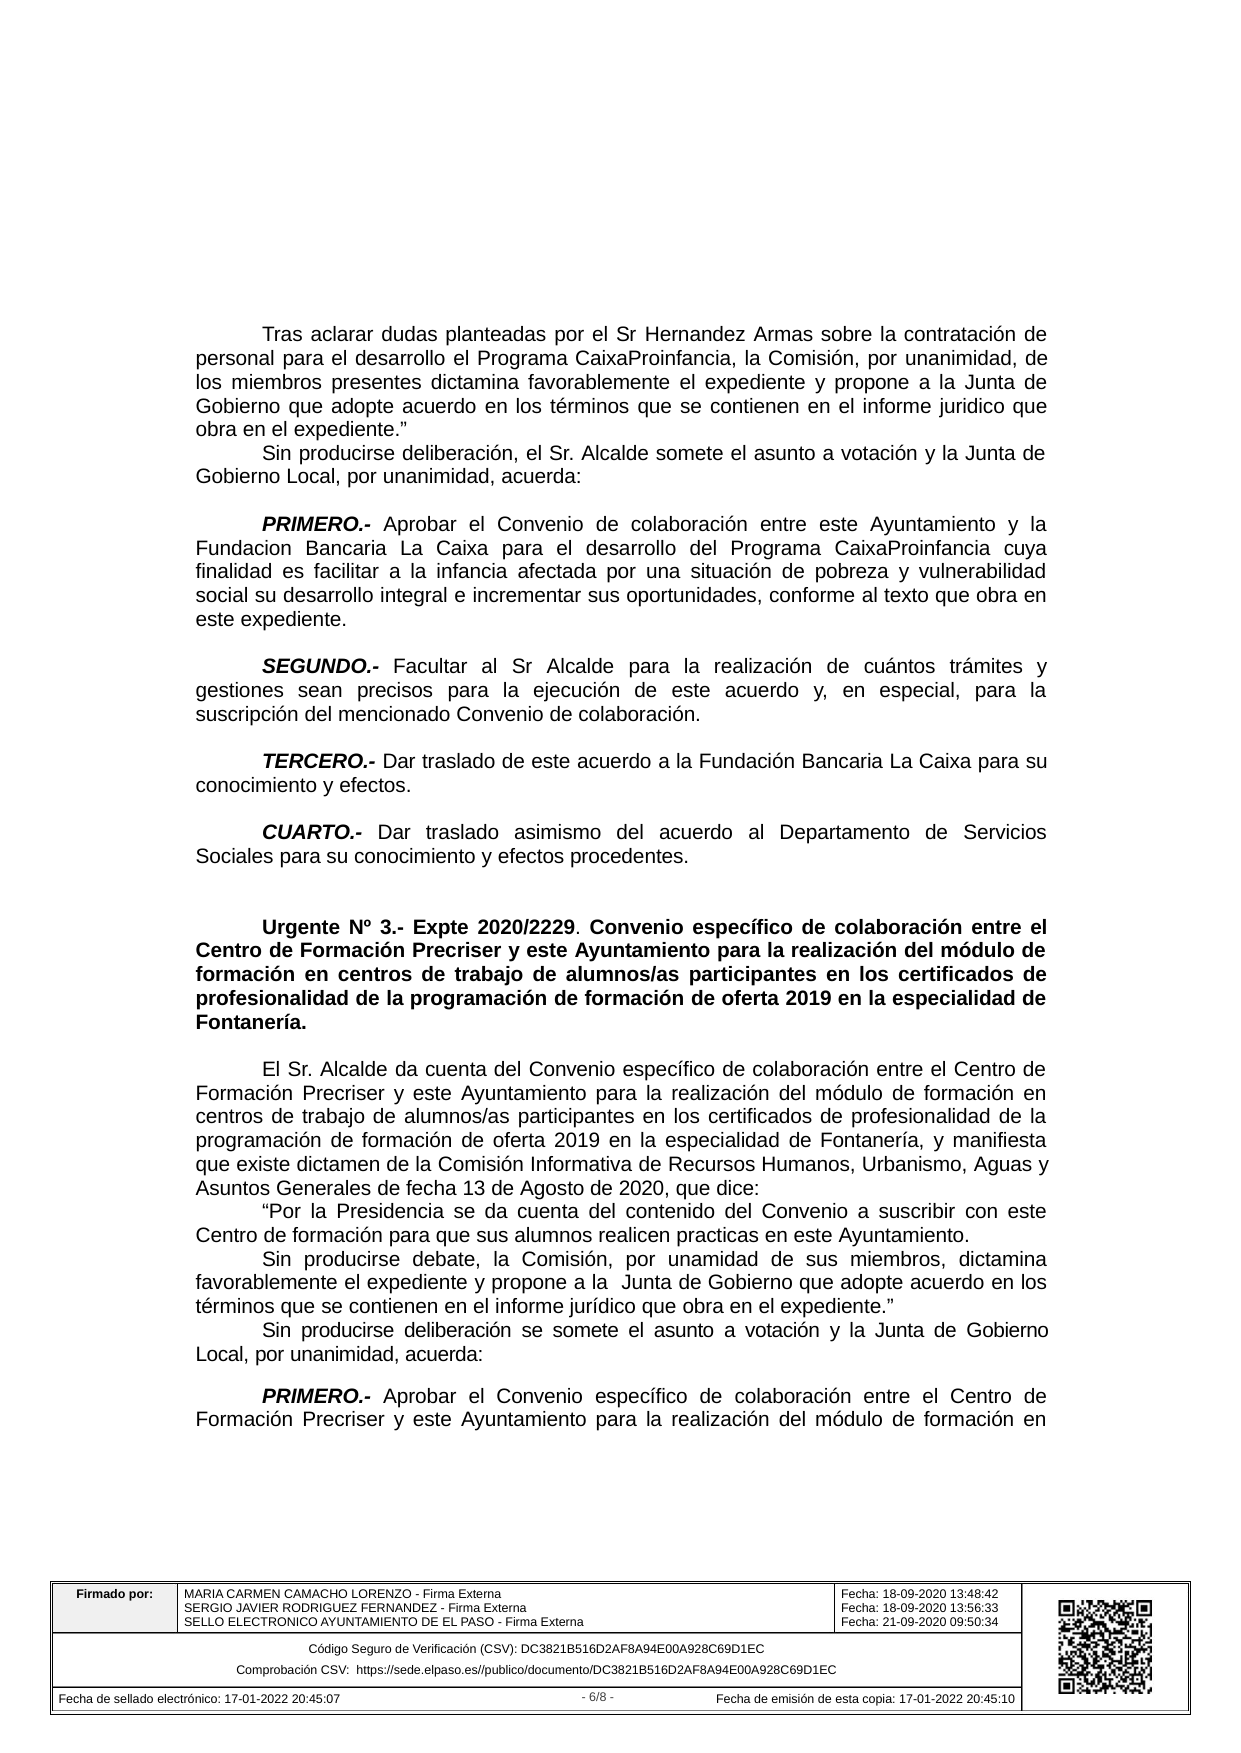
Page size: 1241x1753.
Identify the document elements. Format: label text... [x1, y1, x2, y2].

text CUARTO.- Dar traslado asimismo del acuerdo al Departamento de Servicios [262, 821, 1069, 844]
text PRIMERO.- Aprobar el Convenio de colaboración entre este Ayuntamiento y la [262, 513, 1070, 536]
text - 6/8 - [581, 1691, 633, 1705]
text personal para el desarrollo el Programa CaixaProinfancia, la Comisión, por unanimidad, de [195, 347, 1070, 370]
text profesionalidad de la programación de formación de oferta 2019 en la especialidad de [195, 987, 1070, 1010]
text Fontanería. [195, 1011, 1070, 1034]
text Gobierno Local, por unanimidad, acuerda: [195, 466, 1070, 489]
text Fecha: 18-09-2020 13:56:33 [841, 1601, 1022, 1615]
text Fecha: 18-09-2020 13:48:42 [841, 1587, 1022, 1601]
text Urgente Nº 3.- Expte 2020/2229. Convenio específico de colaboración entre el [262, 916, 1070, 939]
text Sociales para su conocimiento y efectos procedentes. [195, 845, 1069, 868]
text MARIA CARMEN CAMACHO LORENZO - Firma Externa [184, 1587, 613, 1601]
text centros de trabajo de alumnos/as participantes en los certificados de profesionalidad de la [195, 1105, 1070, 1128]
text Código Seguro de Verificación (CSV): DC3821B516D2AF8A94E00A928C69D1EC [308, 1642, 863, 1656]
text El Sr. Alcalde da cuenta del Convenio específico de colaboración entre el Centro de [262, 1058, 1070, 1081]
text PRIMERO.- Aprobar el Convenio específico de colaboración entre el Centro de [262, 1385, 1070, 1408]
text Fecha: 21-09-2020 09:50:34 [841, 1615, 1022, 1629]
text conocimiento y efectos. [195, 774, 1070, 797]
text los miembros presentes dictamina favorablemente el expediente y propone a la Junta de [195, 371, 1070, 394]
text Firmado por: [76, 1587, 172, 1601]
text Sin producirse debate, la Comisión, por unamidad de sus miembros, dictamina [262, 1248, 1070, 1271]
text SERGIO JAVIER RODRIGUEZ FERNANDEZ - Firma Externa [184, 1601, 613, 1615]
text este expediente. [195, 608, 1070, 631]
text Centro de Formación Precriser y este Ayuntamiento para la realización del módulo de [195, 939, 1070, 962]
text social su desarrollo integral e incrementar sus oportunidades, conforme al texto que obra en [195, 584, 1070, 607]
text favorablemente el expediente y propone a la Junta de Gobierno que adopte acuerdo en los [195, 1271, 1070, 1294]
text obra en el expediente.” [195, 418, 1070, 441]
text Asuntos Generales de fecha 13 de Agosto de 2020, que dice: [195, 1177, 1070, 1200]
text TERCERO.- Dar traslado de este acuerdo a la Fundación Bancaria La Caixa para su [262, 750, 1070, 773]
text Sin producirse deliberación se somete el asunto a votación y la Junta de Gobierno [262, 1319, 1070, 1342]
text Centro de formación para que sus alumnos realicen practicas en este Ayuntamiento. [195, 1224, 1070, 1247]
text Formación Precriser y este Ayuntamiento para la realización del módulo de formación en [195, 1082, 1070, 1105]
text “ [262, 1200, 269, 1223]
text Fundacion Bancaria La Caixa para el desarrollo del Programa CaixaProinfancia cuya [195, 537, 1070, 560]
text Por la Presidencia se da cuenta del contenido del Convenio a suscribir con este [269, 1200, 1070, 1223]
text términos que se contienen en el informe jurídico que obra en el expediente.” [195, 1295, 1070, 1318]
text Comprobación CSV: https://sede.elpaso.es//publico/documento/DC3821B516D2AF8A94E00A928C69D1EC [236, 1663, 863, 1677]
text Local, por unanimidad, acuerda: [195, 1343, 1070, 1366]
text SELLO ELECTRONICO AYUNTAMIENTO DE EL PASO - Firma Externa [184, 1615, 613, 1629]
text Fecha de emisión de esta copia: 17-01-2022 20:45:10 [716, 1692, 1040, 1706]
text Fecha de sellado electrónico: 17-01-2022 20:45:07 [58, 1692, 365, 1706]
text Tras aclarar dudas planteadas por el Sr Hernandez Armas sobre la contratación de [262, 323, 1070, 347]
text Formación Precriser y este Ayuntamiento para la realización del módulo de formación en [195, 1408, 1070, 1432]
text SEGUNDO.- Facultar al Sr Alcalde para la realización de cuántos trámites y [262, 655, 1070, 678]
text Gobierno que adopte acuerdo en los términos que se contienen en el informe juridico que [195, 394, 1070, 418]
text suscripción del mencionado Convenio de colaboración. [195, 703, 1070, 726]
picture [51, 1582, 1190, 1714]
text finalidad es facilitar a la infancia afectada por una situación de pobreza y vulnerabilidad [195, 560, 1070, 583]
text gestiones sean precisos para la ejecución de este acuerdo y, en especial, para la [195, 679, 1070, 702]
text programación de formación de oferta 2019 en la especialidad de Fontanería, y manifiesta [195, 1129, 1070, 1152]
text que existe dictamen de la Comisión Informativa de Recursos Humanos, Urbanismo, Aguas y [195, 1153, 1070, 1176]
text formación en centros de trabajo de alumnos/as participantes en los certificados de [195, 963, 1070, 986]
text Sin producirse deliberación, el Sr. Alcalde somete el asunto a votación y la Junta de [262, 442, 1070, 465]
